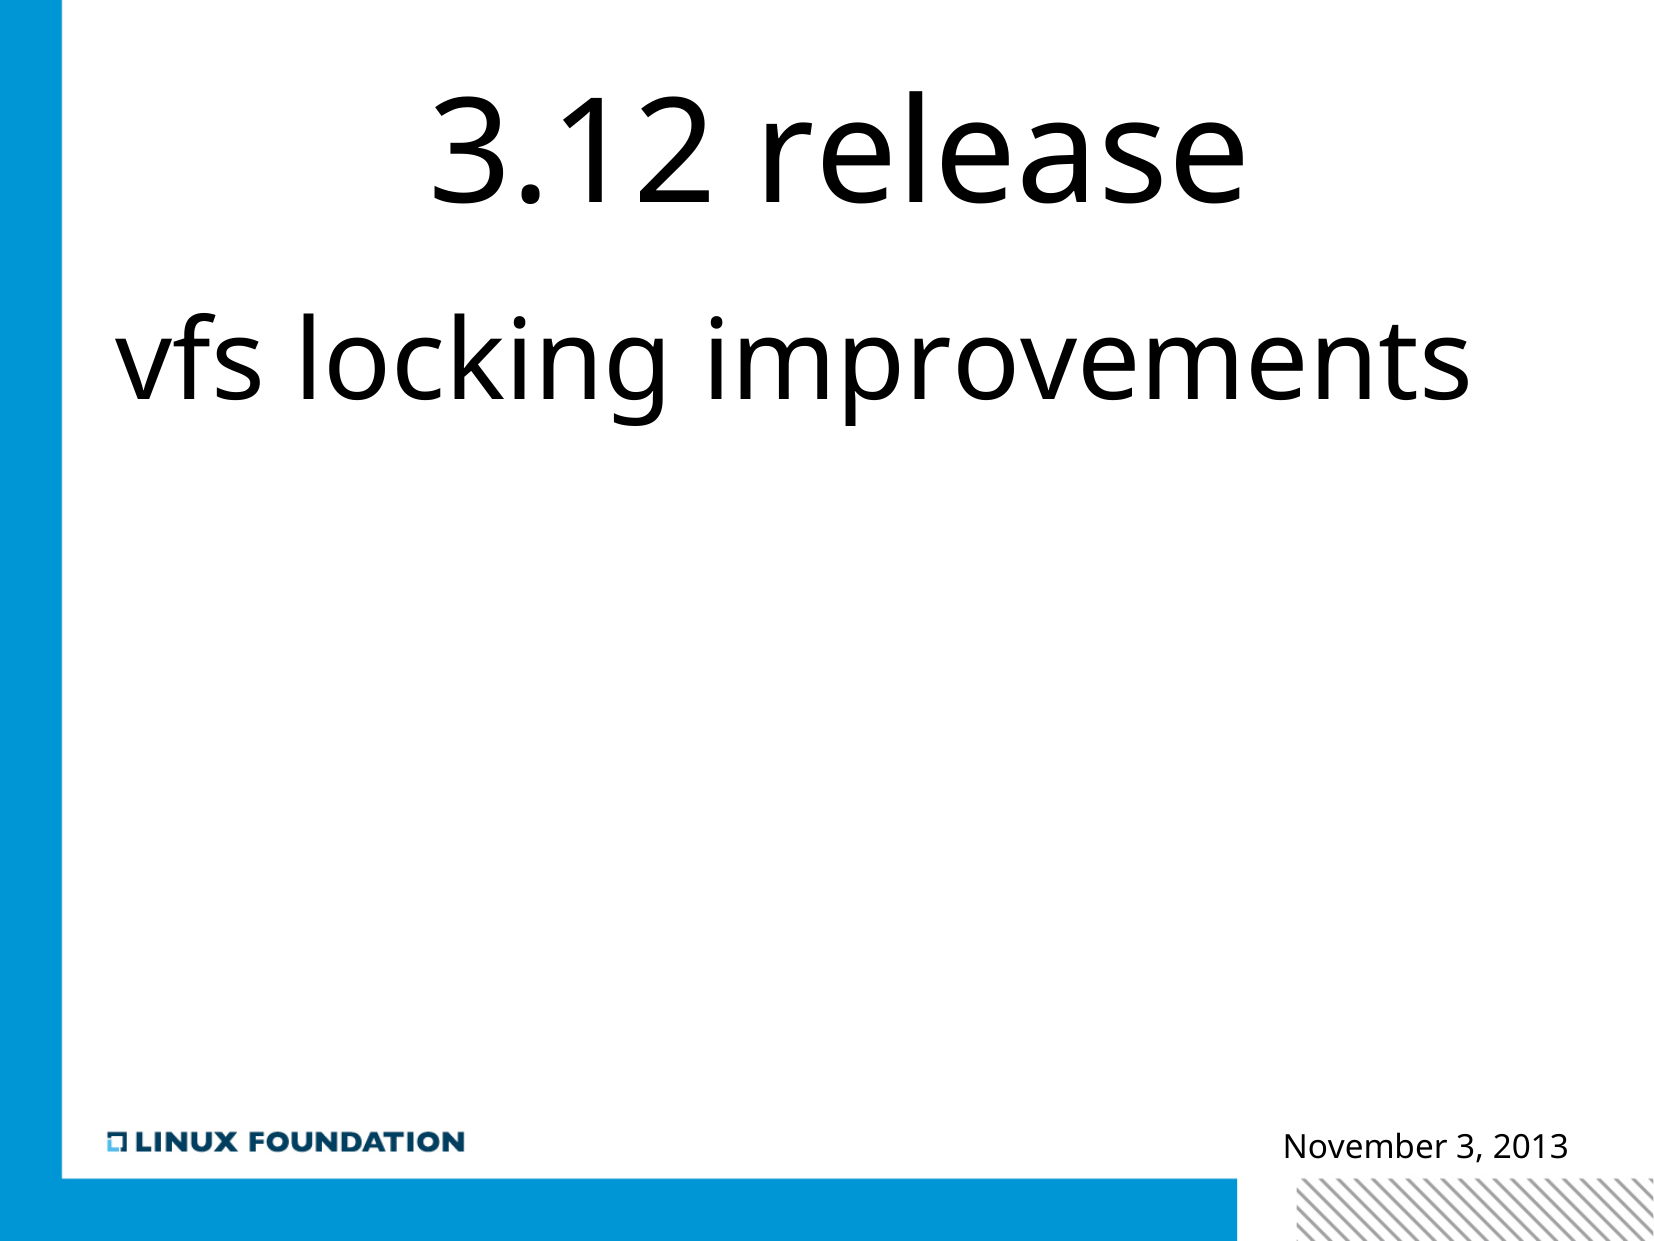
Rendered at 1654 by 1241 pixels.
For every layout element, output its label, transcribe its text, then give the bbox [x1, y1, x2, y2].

text_box vfs locking improvements [100, 271, 1549, 905]
picture [62, 0, 1654, 1241]
text_box 3.12 release [413, 39, 1249, 230]
text_box November 3, 2013 [1268, 1115, 1583, 1170]
